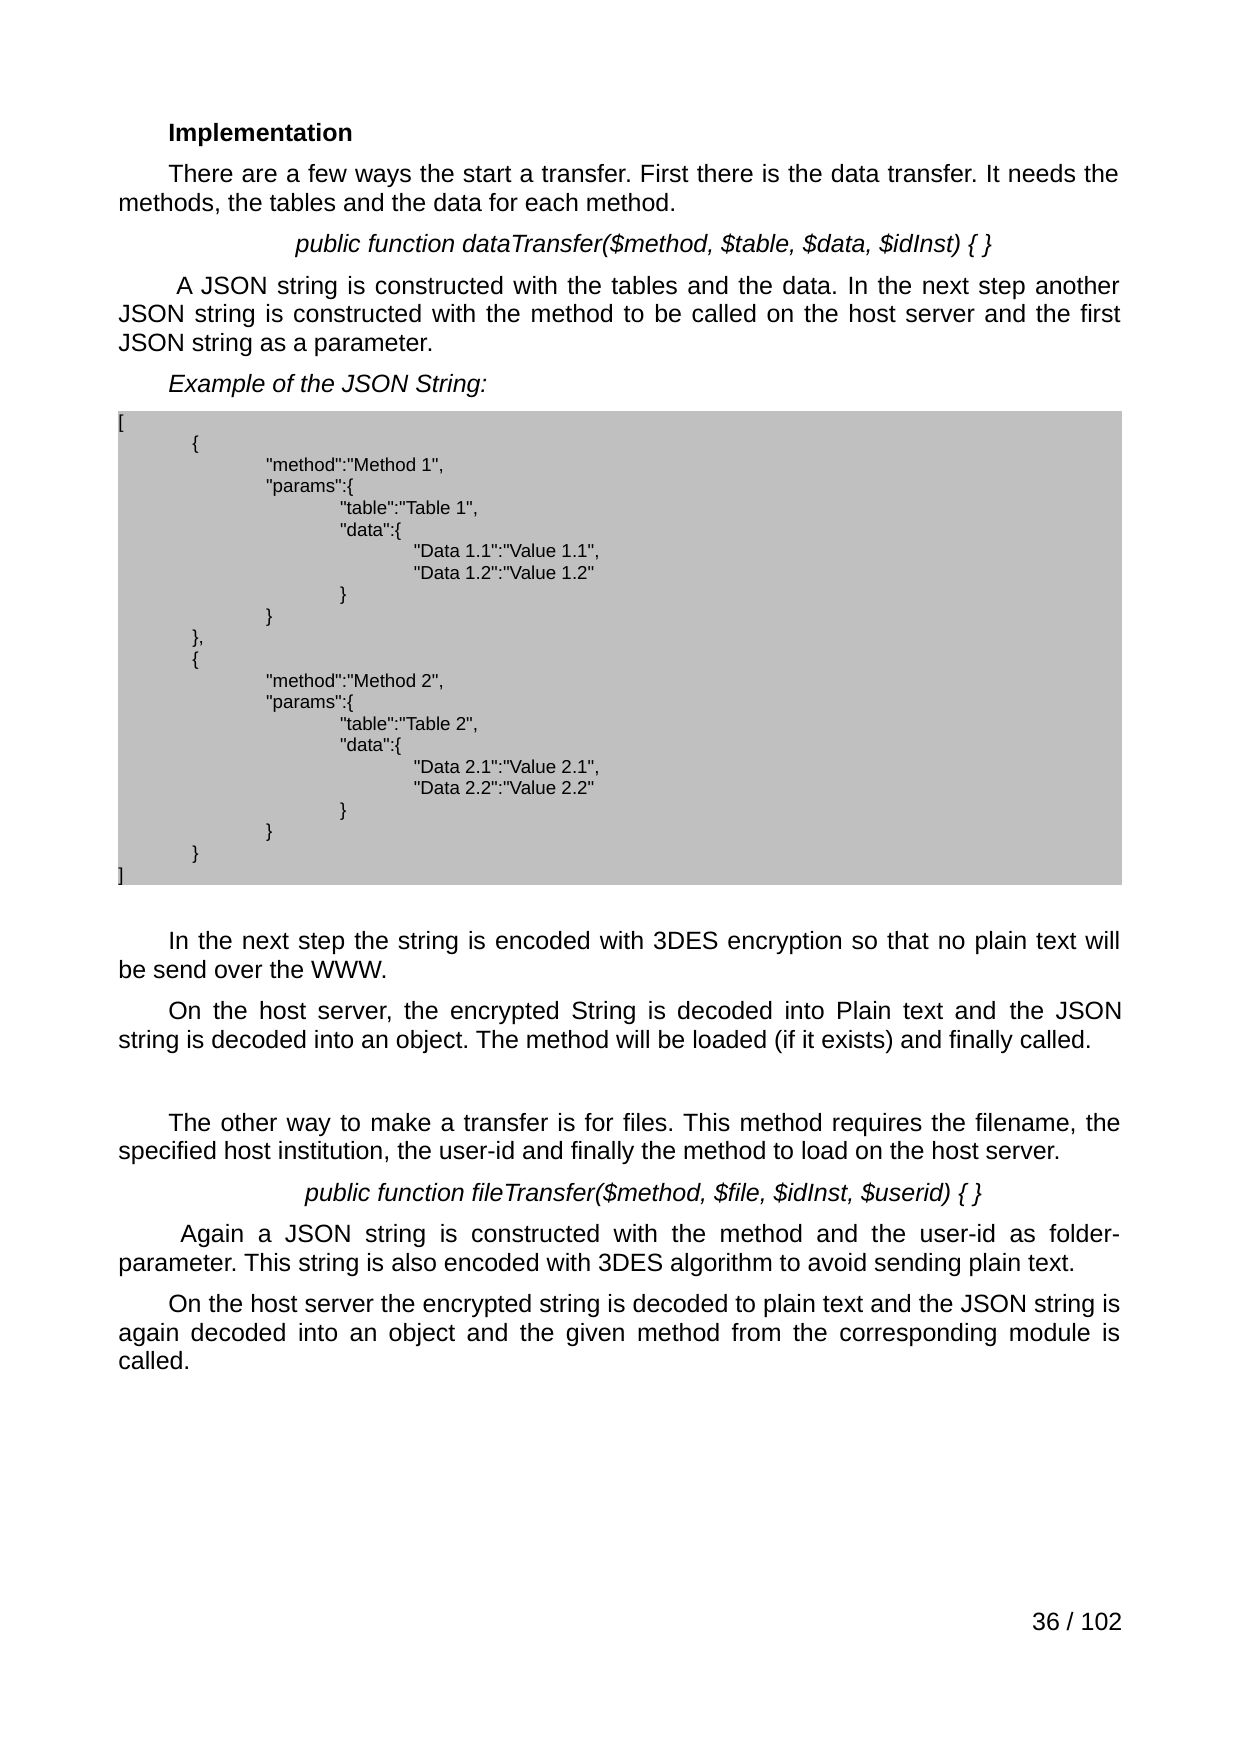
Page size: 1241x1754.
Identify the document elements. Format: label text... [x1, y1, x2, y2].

text } [118, 820, 1122, 842]
text Implementation [118, 118, 1122, 147]
text } [118, 799, 1122, 820]
text "Data 1.1":"Value 1.1", [118, 540, 1122, 562]
text } [118, 842, 1122, 863]
text "table":"Table 2", [118, 712, 1122, 734]
text The other way to make a transfer is for files. This method requires the filename, the specified host institution, the user-id and finally the method to load on the host server. [118, 1107, 1122, 1165]
text "table":"Table 1", [118, 497, 1122, 518]
text "Data 2.2":"Value 2.2" [118, 777, 1122, 799]
text In the next step the string is encoded with 3DES encryption so that no plain text will be send over the WWW. [118, 926, 1122, 984]
text "params":{ [118, 475, 1122, 497]
text { [118, 432, 1122, 454]
text public function dataTransfer($method, $table, $data, $idInst) { } [118, 229, 1122, 258]
text ] [118, 863, 1122, 885]
text public function fileTransfer($method, $file, $idInst, $userid) { } [118, 1177, 1122, 1206]
text Again a JSON string is constructed with the method and the user-id as folder-parameter. This string is also encoded with 3DES algorithm to avoid sending plain text. [118, 1219, 1122, 1276]
text "Data 1.2":"Value 1.2" [118, 562, 1122, 583]
text [ [118, 411, 1122, 432]
text On the host server, the encrypted String is decoded into Plain text and the JSON string is decoded into an object. The method will be loaded (if it exists) and finally called. [118, 996, 1122, 1054]
text Example of the JSON String: [118, 369, 1122, 398]
text } [118, 605, 1122, 626]
text } [118, 583, 1122, 605]
text "data":{ [118, 734, 1122, 756]
text }, [118, 626, 1122, 648]
text There are a few ways the start a transfer. First there is the data transfer. It needs the methods, the tables and the data for each method. [118, 159, 1122, 217]
text { [118, 648, 1122, 669]
text "method":"Method 1", [118, 454, 1122, 475]
text "data":{ [118, 518, 1122, 540]
text "Data 2.1":"Value 2.1", [118, 756, 1122, 777]
text On the host server the encrypted string is decoded to plain text and the JSON string is again decoded into an object and the given method from the corresponding module is called. [118, 1289, 1122, 1375]
text "params":{ [118, 691, 1122, 712]
text A JSON string is constructed with the tables and the data. In the next step another JSON string is constructed with the method to be called on the host server and the first JSON string as a parameter. [118, 271, 1122, 357]
text "method":"Method 2", [118, 669, 1122, 691]
